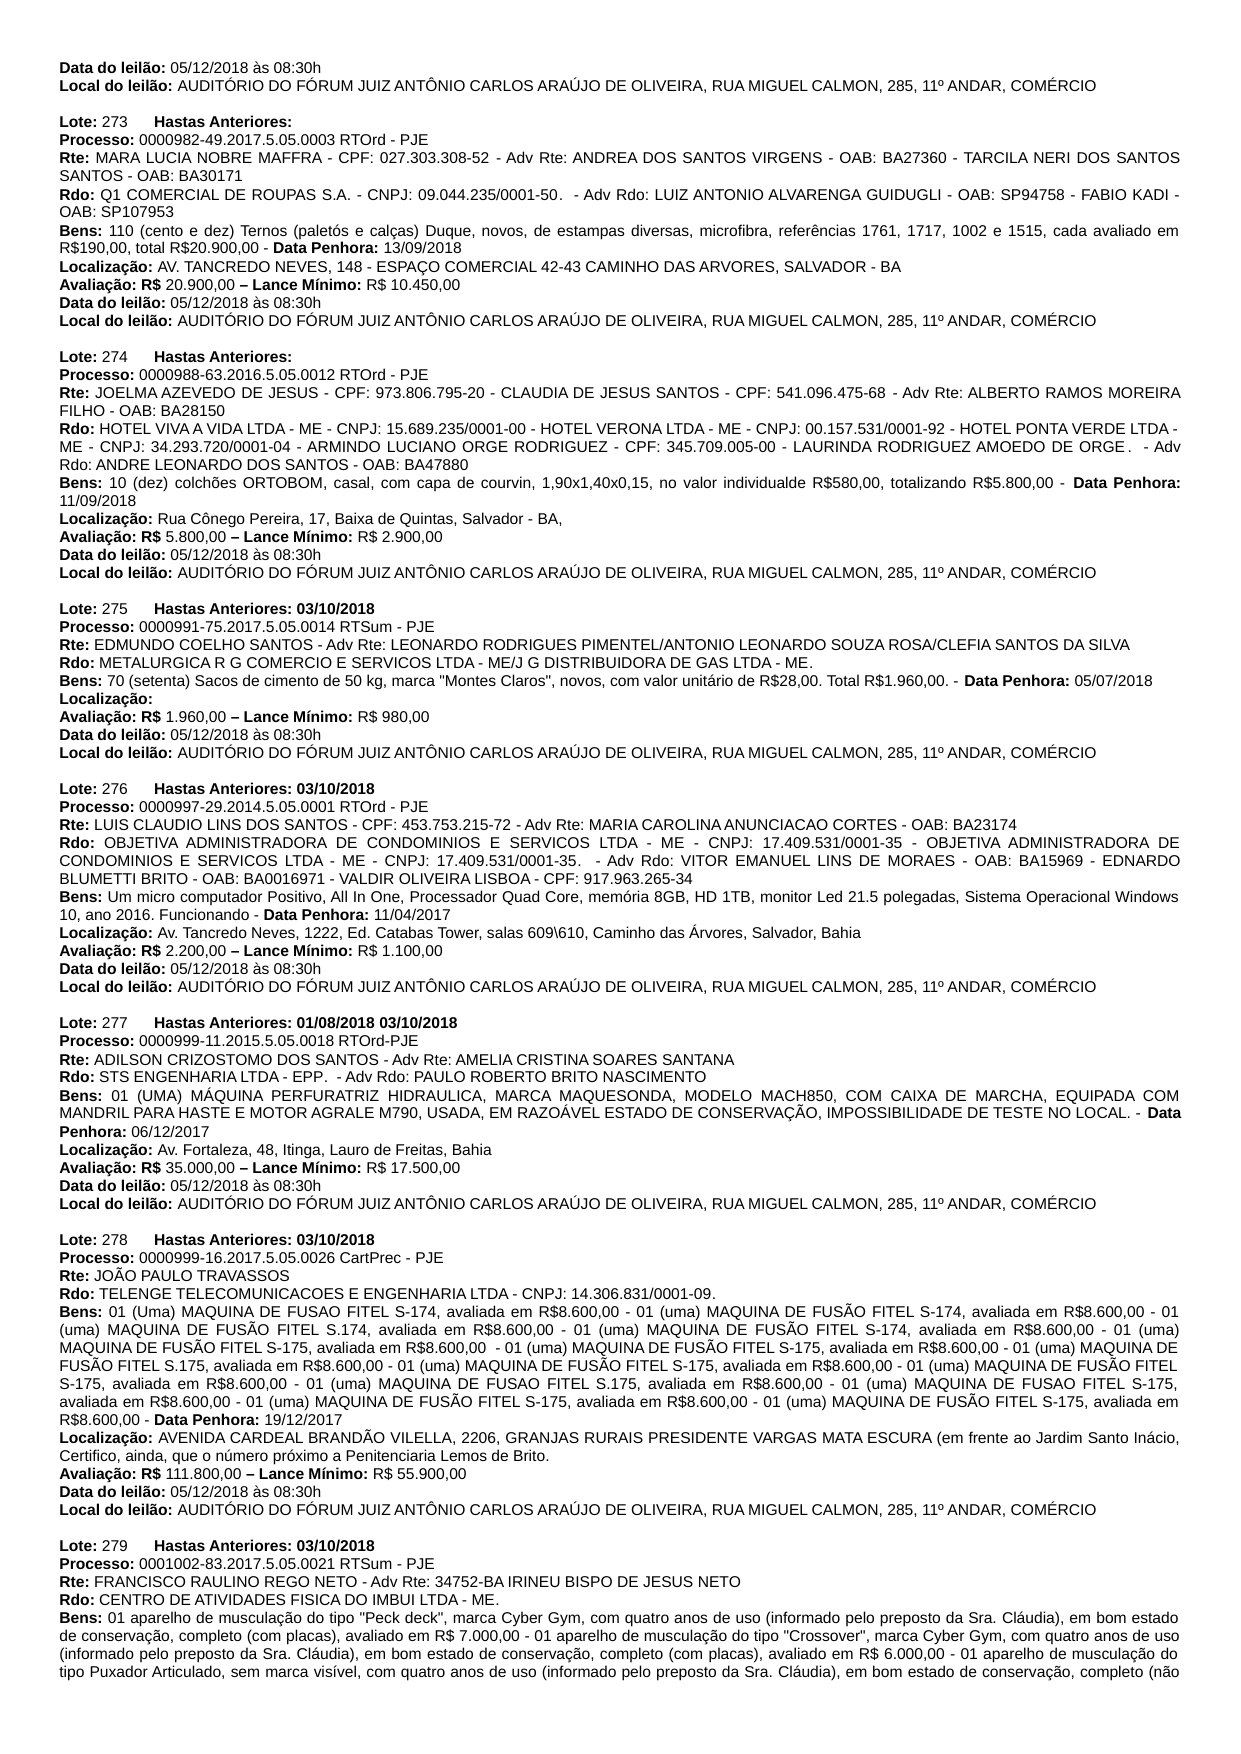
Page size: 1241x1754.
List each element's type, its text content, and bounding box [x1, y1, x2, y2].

text Avaliação: R$ 20.900,00 – Lance Mínimo: R$ 10.450,00 [59, 275, 1181, 293]
text Lote: 276 Hastas Anteriores: 03/10/2018 [59, 780, 1181, 798]
text Processo: 0000999-11.2015.5.05.0018 RTOrd-PJE [59, 1032, 1181, 1050]
text Rte: ADILSON CRIZOSTOMO DOS SANTOS - Adv Rte: AMELIA CRISTINA SOARES SANTANA [59, 1050, 1181, 1068]
text Rte: JOÃO PAULO TRAVASSOS [59, 1266, 1181, 1284]
text Avaliação: R$ 2.200,00 – Lance Mínimo: R$ 1.100,00 [59, 942, 1181, 960]
text Bens: 01 (UMA) MÁQUINA PERFURATRIZ HIDRAULICA, MARCA MAQUESONDA, MODELO MACH850, COM CAIXA DE MARCHA, EQUIPADA COM MANDRIL PARA HASTE E MOTOR AGRALE M790, USADA, EM RAZOÁVEL ESTADO DE CONSERVAÇÃO, IMPOSSIBILIDADE DE TESTE NO LOCAL. - Data Penhora: 06/12/2017 [59, 1086, 1181, 1140]
text Rte: LUIS CLAUDIO LINS DOS SANTOS - CPF: 453.753.215-72 - Adv Rte: MARIA CAROLINA ANUNCIACAO CORTES - OAB: BA23174 [59, 816, 1181, 834]
text Rdo: STS ENGENHARIA LTDA - EPP. - Adv Rdo: PAULO ROBERTO BRITO NASCIMENTO [59, 1068, 1181, 1086]
text Lote: 275 Hastas Anteriores: 03/10/2018 [59, 600, 1181, 618]
text Localização: AV. TANCREDO NEVES, 148 - ESPAÇO COMERCIAL 42-43 CAMINHO DAS ARVORES, SALVADOR - BA [59, 257, 1181, 275]
text Processo: 0000982-49.2017.5.05.0003 RTOrd - PJE [59, 131, 1181, 149]
text Data do leilão: 05/12/2018 às 08:30h [59, 546, 1181, 564]
text Bens: Um micro computador Positivo, All In One, Processador Quad Core, memória 8GB, HD 1TB, monitor Led 21.5 polegadas, Sistema Operacional Windows 10, ano 2016. Funcionando - Data Penhora: 11/04/2017 [59, 888, 1181, 924]
text Data do leilão: 05/12/2018 às 08:30h [59, 293, 1181, 311]
text Processo: 0000991-75.2017.5.05.0014 RTSum - PJE [59, 618, 1181, 636]
text Localização: [59, 690, 1181, 708]
text Avaliação: R$ 1.960,00 – Lance Mínimo: R$ 980,00 [59, 708, 1181, 726]
text Bens: 01 (Uma) MAQUINA DE FUSAO FITEL S-174, avaliada em R$8.600,00 - 01 (uma) MAQUINA DE FUSÃO FITEL S-174, avaliada em R$8.600,00 - 01 (uma) MAQUINA DE FUSÃO FITEL S.174, avaliada em R$8.600,00 - 01 (uma) MAQUINA DE FUSÃO FITEL S-174, avaliada em R$8.600,00 - 01 (uma) MAQUINA DE FUSÃO FITEL S-175, avaliada em R$8.600,00 - 01 (uma) MAQUINA DE FUSÃO FITEL S-175, avaliada em R$8.600,00 - 01 (uma) MAQUINA DE FUSÃO FITEL S.175, avaliada em R$8.600,00 - 01 (uma) MAQUINA DE FUSÃO FITEL S-175, avaliada em R$8.600,00 - 01 (uma) MAQUINA DE FUSÃO FITEL S-175, avaliada em R$8.600,00 - 01 (uma) MAQUINA DE FUSAO FITEL S.175, avaliada em R$8.600,00 - 01 (uma) MAQUINA DE FUSAO FITEL S-175, avaliada em R$8.600,00 - 01 (uma) MAQUINA DE FUSÃO FITEL S-175, avaliada em R$8.600,00 - 01 (uma) MAQUINA DE FUSÃO FITEL S-175, avaliada em R$8.600,00 - Data Penhora: 19/12/2017 [59, 1302, 1181, 1429]
text Local do leilão: AUDITÓRIO DO FÓRUM JUIZ ANTÔNIO CARLOS ARAÚJO DE OLIVEIRA, RUA MIGUEL CALMON, 285, 11º ANDAR, COMÉRCIO [59, 77, 1181, 95]
text Rdo: CENTRO DE ATIVIDADES FISICA DO IMBUI LTDA - ME. [59, 1591, 1181, 1609]
text Bens: 01 aparelho de musculação do tipo "Peck deck", marca Cyber Gym, com quatro anos de uso (informado pelo preposto da Sra. Cláudia), em bom estado de conservação, completo (com placas), avaliado em R$ 7.000,00 - 01 aparelho de musculação do tipo "Crossover", marca Cyber Gym, com quatro anos de uso (informado pelo preposto da Sra. Cláudia), em bom estado de conservação, completo (com placas), avaliado em R$ 6.000,00 - 01 aparelho de musculação do tipo Puxador Articulado, sem marca visível, com quatro anos de uso (informado pelo preposto da Sra. Cláudia), em bom estado de conservação, completo (não [59, 1609, 1181, 1681]
text Rte: EDMUNDO COELHO SANTOS - Adv Rte: LEONARDO RODRIGUES PIMENTEL/ANTONIO LEONARDO SOUZA ROSA/CLEFIA SANTOS DA SILVA [59, 636, 1181, 654]
text Data do leilão: 05/12/2018 às 08:30h [59, 1176, 1181, 1194]
text Local do leilão: AUDITÓRIO DO FÓRUM JUIZ ANTÔNIO CARLOS ARAÚJO DE OLIVEIRA, RUA MIGUEL CALMON, 285, 11º ANDAR, COMÉRCIO [59, 1501, 1181, 1519]
text Bens: 10 (dez) colchões ORTOBOM, casal, com capa de courvin, 1,90x1,40x0,15, no valor individualde R$580,00, totalizando R$5.800,00 - Data Penhora: 11/09/2018 [59, 473, 1181, 509]
text Local do leilão: AUDITÓRIO DO FÓRUM JUIZ ANTÔNIO CARLOS ARAÚJO DE OLIVEIRA, RUA MIGUEL CALMON, 285, 11º ANDAR, COMÉRCIO [59, 744, 1181, 762]
text Data do leilão: 05/12/2018 às 08:30h [59, 1483, 1181, 1501]
text Rdo: METALURGICA R G COMERCIO E SERVICOS LTDA - ME/J G DISTRIBUIDORA DE GAS LTDA - ME. [59, 654, 1181, 672]
text Rdo: Q1 COMERCIAL DE ROUPAS S.A. - CNPJ: 09.044.235/0001-50. - Adv Rdo: LUIZ ANTONIO ALVARENGA GUIDUGLI - OAB: SP94758 - FABIO KADI - OAB: SP107953 [59, 185, 1181, 221]
text Lote: 278 Hastas Anteriores: 03/10/2018 [59, 1230, 1181, 1248]
text Rdo: OBJETIVA ADMINISTRADORA DE CONDOMINIOS E SERVICOS LTDA - ME - CNPJ: 17.409.531/0001-35 - OBJETIVA ADMINISTRADORA DE CONDOMINIOS E SERVICOS LTDA - ME - CNPJ: 17.409.531/0001-35. - Adv Rdo: VITOR EMANUEL LINS DE MORAES - OAB: BA15969 - EDNARDO BLUMETTI BRITO - OAB: BA0016971 - VALDIR OLIVEIRA LISBOA - CPF: 917.963.265-34 [59, 834, 1181, 888]
text Lote: 273 Hastas Anteriores: [59, 113, 1181, 131]
text Processo: 0000988-63.2016.5.05.0012 RTOrd - PJE [59, 365, 1181, 383]
text Processo: 0000997-29.2014.5.05.0001 RTOrd - PJE [59, 798, 1181, 816]
text Local do leilão: AUDITÓRIO DO FÓRUM JUIZ ANTÔNIO CARLOS ARAÚJO DE OLIVEIRA, RUA MIGUEL CALMON, 285, 11º ANDAR, COMÉRCIO [59, 978, 1181, 996]
text Localização: Av. Tancredo Neves, 1222, Ed. Catabas Tower, salas 609\610, Caminho das Árvores, Salvador, Bahia [59, 924, 1181, 942]
text Bens: 70 (setenta) Sacos de cimento de 50 kg, marca "Montes Claros", novos, com valor unitário de R$28,00. Total R$1.960,00. - Data Penhora: 05/07/2018 [59, 672, 1181, 690]
text Lote: 279 Hastas Anteriores: 03/10/2018 [59, 1537, 1181, 1555]
text Processo: 0001002-83.2017.5.05.0021 RTSum - PJE [59, 1555, 1181, 1573]
text Rte: FRANCISCO RAULINO REGO NETO - Adv Rte: 34752-BA IRINEU BISPO DE JESUS NETO [59, 1573, 1181, 1591]
text Local do leilão: AUDITÓRIO DO FÓRUM JUIZ ANTÔNIO CARLOS ARAÚJO DE OLIVEIRA, RUA MIGUEL CALMON, 285, 11º ANDAR, COMÉRCIO [59, 1194, 1181, 1212]
text Avaliação: R$ 5.800,00 – Lance Mínimo: R$ 2.900,00 [59, 528, 1181, 546]
text Localização: Rua Cônego Pereira, 17, Baixa de Quintas, Salvador - BA, [59, 509, 1181, 528]
text Local do leilão: AUDITÓRIO DO FÓRUM JUIZ ANTÔNIO CARLOS ARAÚJO DE OLIVEIRA, RUA MIGUEL CALMON, 285, 11º ANDAR, COMÉRCIO [59, 311, 1181, 329]
text Rdo: HOTEL VIVA A VIDA LTDA - ME - CNPJ: 15.689.235/0001-00 - HOTEL VERONA LTDA - ME - CNPJ: 00.157.531/0001-92 - HOTEL PONTA VERDE LTDA - ME - CNPJ: 34.293.720/0001-04 - ARMINDO LUCIANO ORGE RODRIGUEZ - CPF: 345.709.005-00 - LAURINDA RODRIGUEZ AMOEDO DE ORGE. - Adv Rdo: ANDRE LEONARDO DOS SANTOS - OAB: BA47880 [59, 419, 1181, 473]
text Data do leilão: 05/12/2018 às 08:30h [59, 726, 1181, 744]
text Rdo: TELENGE TELECOMUNICACOES E ENGENHARIA LTDA - CNPJ: 14.306.831/0001-09. [59, 1284, 1181, 1302]
text Bens: 110 (cento e dez) Ternos (paletós e calças) Duque, novos, de estampas diversas, microfibra, referências 1761, 1717, 1002 e 1515, cada avaliado em R$190,00, total R$20.900,00 - Data Penhora: 13/09/2018 [59, 221, 1181, 257]
text Avaliação: R$ 35.000,00 – Lance Mínimo: R$ 17.500,00 [59, 1158, 1181, 1176]
text Avaliação: R$ 111.800,00 – Lance Mínimo: R$ 55.900,00 [59, 1465, 1181, 1483]
text Localização: Av. Fortaleza, 48, Itinga, Lauro de Freitas, Bahia [59, 1140, 1181, 1158]
text Data do leilão: 05/12/2018 às 08:30h [59, 960, 1181, 978]
text Data do leilão: 05/12/2018 às 08:30h [59, 59, 1181, 77]
text Lote: 277 Hastas Anteriores: 01/08/2018 03/10/2018 [59, 1014, 1181, 1032]
text Localização: AVENIDA CARDEAL BRANDÃO VILELLA, 2206, GRANJAS RURAIS PRESIDENTE VARGAS MATA ESCURA (em frente ao Jardim Santo Inácio, Certifico, ainda, que o número próximo a Penitenciaria Lemos de Brito. [59, 1429, 1181, 1465]
text Local do leilão: AUDITÓRIO DO FÓRUM JUIZ ANTÔNIO CARLOS ARAÚJO DE OLIVEIRA, RUA MIGUEL CALMON, 285, 11º ANDAR, COMÉRCIO [59, 564, 1181, 582]
text Processo: 0000999-16.2017.5.05.0026 CartPrec - PJE [59, 1248, 1181, 1266]
text Rte: MARA LUCIA NOBRE MAFFRA - CPF: 027.303.308-52 - Adv Rte: ANDREA DOS SANTOS VIRGENS - OAB: BA27360 - TARCILA NERI DOS SANTOS SANTOS - OAB: BA30171 [59, 149, 1181, 185]
text Lote: 274 Hastas Anteriores: [59, 347, 1181, 365]
text Rte: JOELMA AZEVEDO DE JESUS - CPF: 973.806.795-20 - CLAUDIA DE JESUS SANTOS - CPF: 541.096.475-68 - Adv Rte: ALBERTO RAMOS MOREIRA FILHO - OAB: BA28150 [59, 383, 1181, 419]
